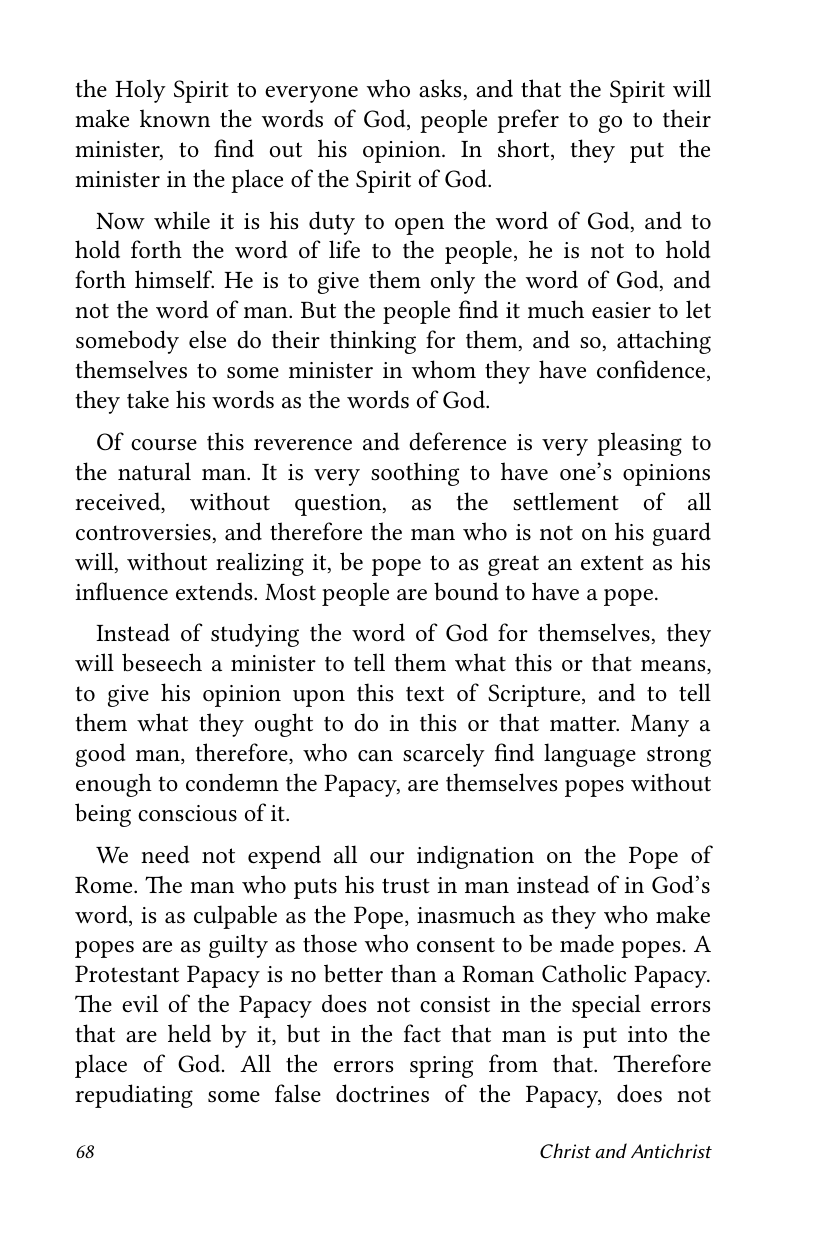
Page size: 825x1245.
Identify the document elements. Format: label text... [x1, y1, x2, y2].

text Instead of studying the word of God for themselves, they will beseech a minister to tell them what this or that means, to give his opinion upon this text of Scripture, and to tell them what they ought to do in this or that matter. Many a good man, therefore, who can scarcely find language strong enough to condemn the Papacy, are themselves popes without being conscious of it. [75, 619, 712, 827]
text the Holy Spirit to everyone who asks, and that the Spirit will make known the words of God, people prefer to go to their minister, to find out his opinion. In short, they put the minister in the place of the Spirit of God. [75, 75, 712, 193]
text Now while it is his duty to open the word of God, and to hold forth the word of life to the people, he is not to hold forth himself. He is to give them only the word of God, and not the word of man. But the people find it much easier to let somebody else do their thinking for them, and so, attaching themselves to some minister in whom they have confidence, they take his words as the words of God. [75, 207, 712, 414]
text Of course this reverence and deference is very pleasing to the natural man. It is very soothing to have one’s opinions received, without question, as the settlement of all controversies, and therefore the man who is not on his guard will, without realizing it, be pope to as great an extent as his influence extends. Most people are bound to have a pope. [75, 428, 712, 606]
text We need not expend all our indignation on the Pope of Rome. The man who puts his trust in man instead of in God’s word, is as culpable as the Pope, inasmuch as they who make popes are as guilty as those who consent to be made popes. A Protestant Papacy is no better than a Roman Catholic Papacy. The evil of the Papacy does not consist in the special errors that are held by it, but in the fact that man is put into the place of God. All the errors spring from that. Therefore repudiating some false doctrines of the Papacy, does not [75, 841, 712, 1108]
